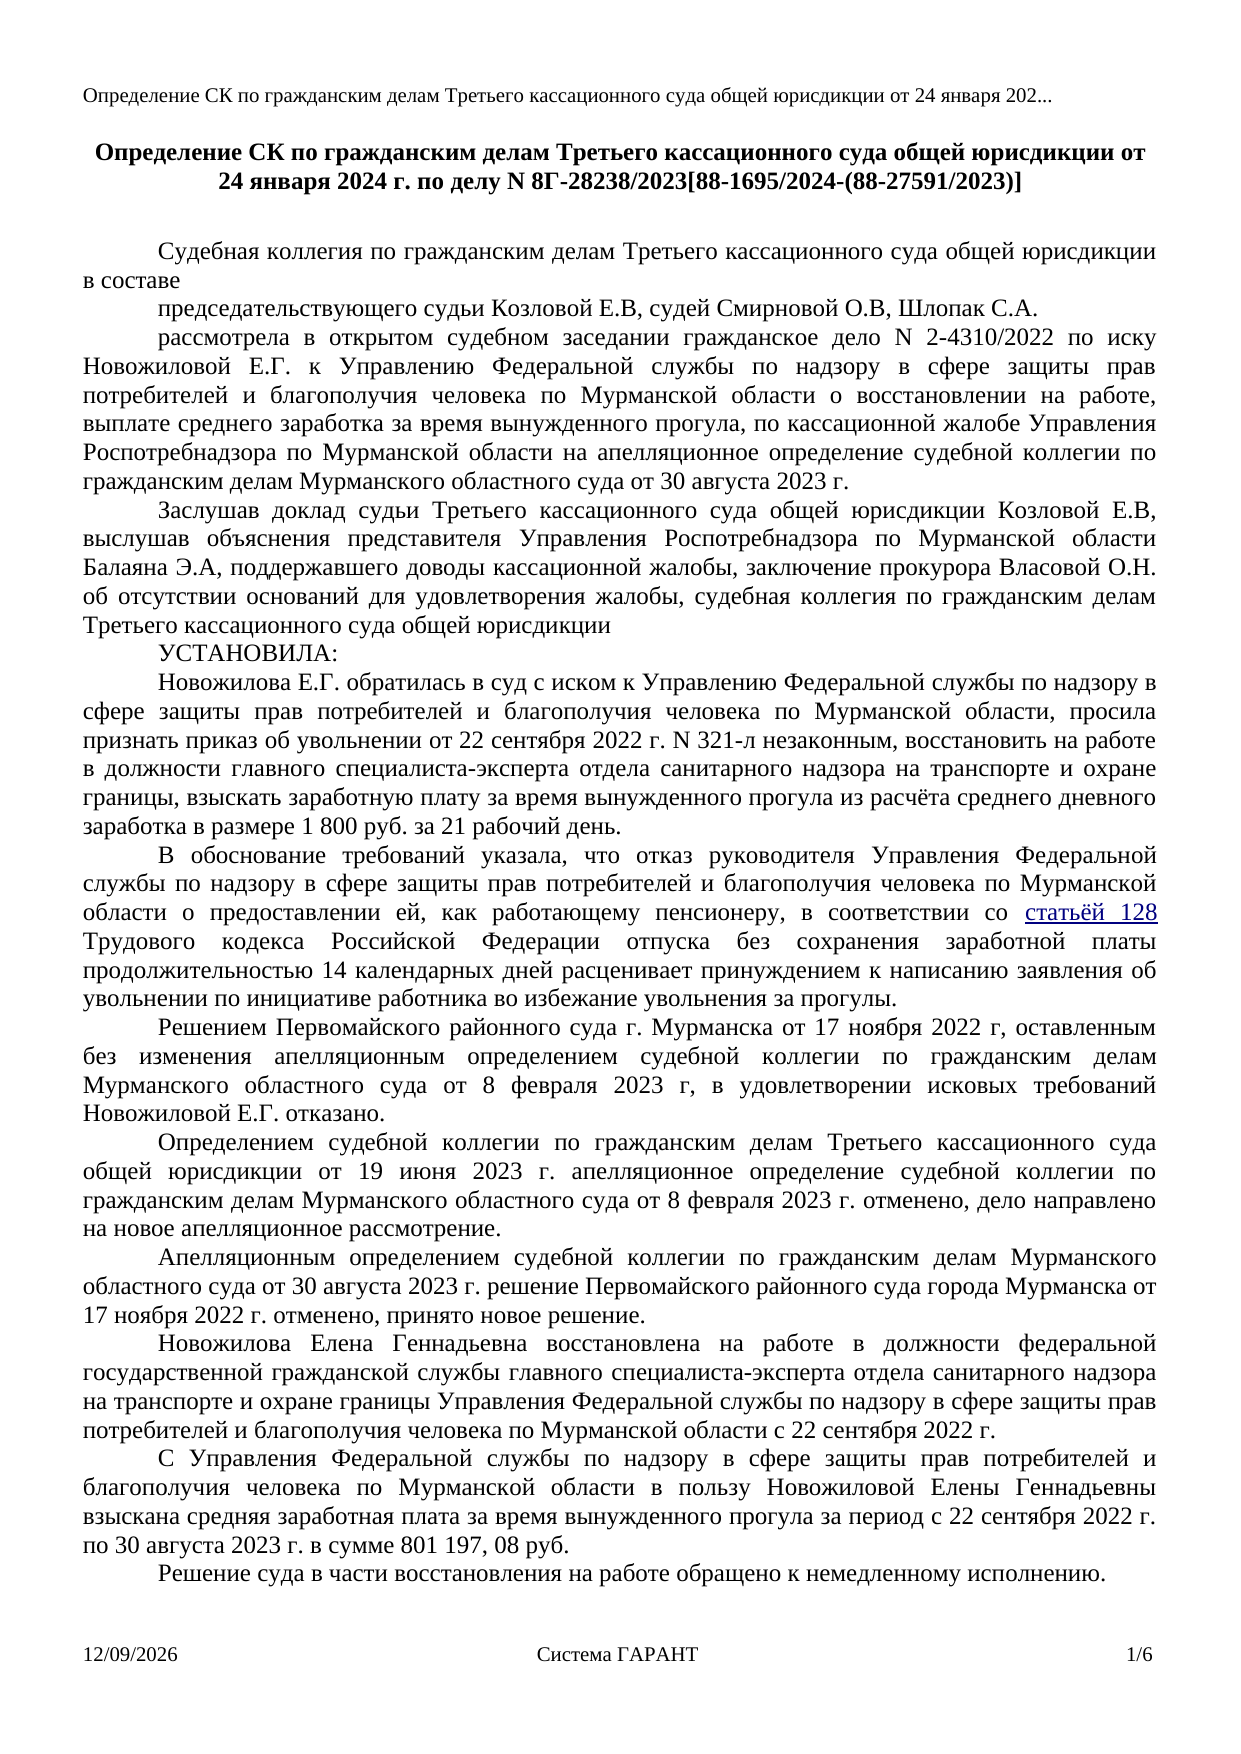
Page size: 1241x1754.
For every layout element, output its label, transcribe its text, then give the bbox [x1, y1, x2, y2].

text С Управления Федеральной службы по надзору в сфере защиты прав потребителей и благополучия человека по Мурманской области в пользу Новожиловой Елены Геннадьевны взыскана средняя заработная плата за время вынужденного прогула за период с 22 сентября 2022 г. по 30 августа 2023 г. в сумме 801 197, 08 руб. [83, 1443, 1157, 1558]
text Решением Первомайского районного суда г. Мурманска от 17 ноября 2022 г, оставленным без изменения апелляционным определением судебной коллегии по гражданским делам Мурманского областного суда от 8 февраля 2023 г, в удовлетворении исковых требований Новожиловой Е.Г. отказано. [83, 1012, 1157, 1127]
text В обоснование требований указала, что отказ руководителя Управления Федеральной службы по надзору в сфере защиты прав потребителей и благополучия человека по Мурманской области о предоставлении ей, как работающему пенсионеру, в соответствии со статьёй 128 Трудового кодекса Российской Федерации отпуска без сохранения заработной платы продолжительностью 14 календарных дней расценивает принуждением к написанию заявления об увольнении по инициативе работника во избежание увольнения за прогулы. [83, 840, 1157, 1012]
text Решение суда в части восстановления на работе обращено к немедленному исполнению. [83, 1558, 1157, 1587]
text Определением судебной коллегии по гражданским делам Третьего кассационного суда общей юрисдикции от 19 июня 2023 г. апелляционное определение судебной коллегии по гражданским делам Мурманского областного суда от 8 февраля 2023 г. отменено, дело направлено на новое апелляционное рассмотрение. [83, 1127, 1157, 1242]
text председательствующего судьи Козловой Е.В, судей Смирновой О.В, Шлопак С.А. [83, 293, 1157, 322]
text Апелляционным определением судебной коллегии по гражданским делам Мурманского областного суда от 30 августа 2023 г. решение Первомайского районного суда города Мурманска от 17 ноября 2022 г. отменено, принято новое решение. [83, 1242, 1157, 1328]
text Новожилова Е.Г. обратилась в суд с иском к Управлению Федеральной службы по надзору в сфере защиты прав потребителей и благополучия человека по Мурманской области, просила признать приказ об увольнении от 22 сентября 2022 г. N 321-л незаконным, восстановить на работе в должности главного специалиста-эксперта отдела санитарного надзора на транспорте и охране границы, взыскать заработную плату за время вынужденного прогула из расчёта среднего дневного заработка в размере 1 800 руб. за 21 рабочий день. [83, 667, 1157, 840]
text рассмотрела в открытом судебном заседании гражданское дело N 2-4310/2022 по иску Новожиловой Е.Г. к Управлению Федеральной службы по надзору в сфере защиты прав потребителей и благополучия человека по Мурманской области о восстановлении на работе, выплате среднего заработка за время вынужденного прогула, по кассационной жалобе Управления Роспотребнадзора по Мурманской области на апелляционное определение судебной коллегии по гражданским делам Мурманского областного суда от 30 августа 2023 г. [83, 322, 1157, 495]
text Судебная коллегия по гражданским делам Третьего кассационного суда общей юрисдикции в составе [83, 236, 1157, 293]
subtitle Определение СК по гражданским делам Третьего кассационного суда общей юрисдикции от 24 января 2024 г. по делу N 8Г-28238/2023[88-1695/2024-(88-27591/2023)] [83, 137, 1157, 195]
text Новожилова Елена Геннадьевна восстановлена на работе в должности федеральной государственной гражданской службы главного специалиста-эксперта отдела санитарного надзора на транспорте и охране границы Управления Федеральной службы по надзору в сфере защиты прав потребителей и благополучия человека по Мурманской области с 22 сентября 2022 г. [83, 1328, 1157, 1443]
text Заслушав доклад судьи Третьего кассационного суда общей юрисдикции Козловой Е.В, выслушав объяснения представителя Управления Роспотребнадзора по Мурманской области Балаяна Э.А, поддержавшего доводы кассационной жалобы, заключение прокурора Власовой О.Н. об отсутствии оснований для удовлетворения жалобы, судебная коллегия по гражданским делам Третьего кассационного суда общей юрисдикции [83, 495, 1157, 638]
text УСТАНОВИЛА: [83, 638, 1157, 667]
